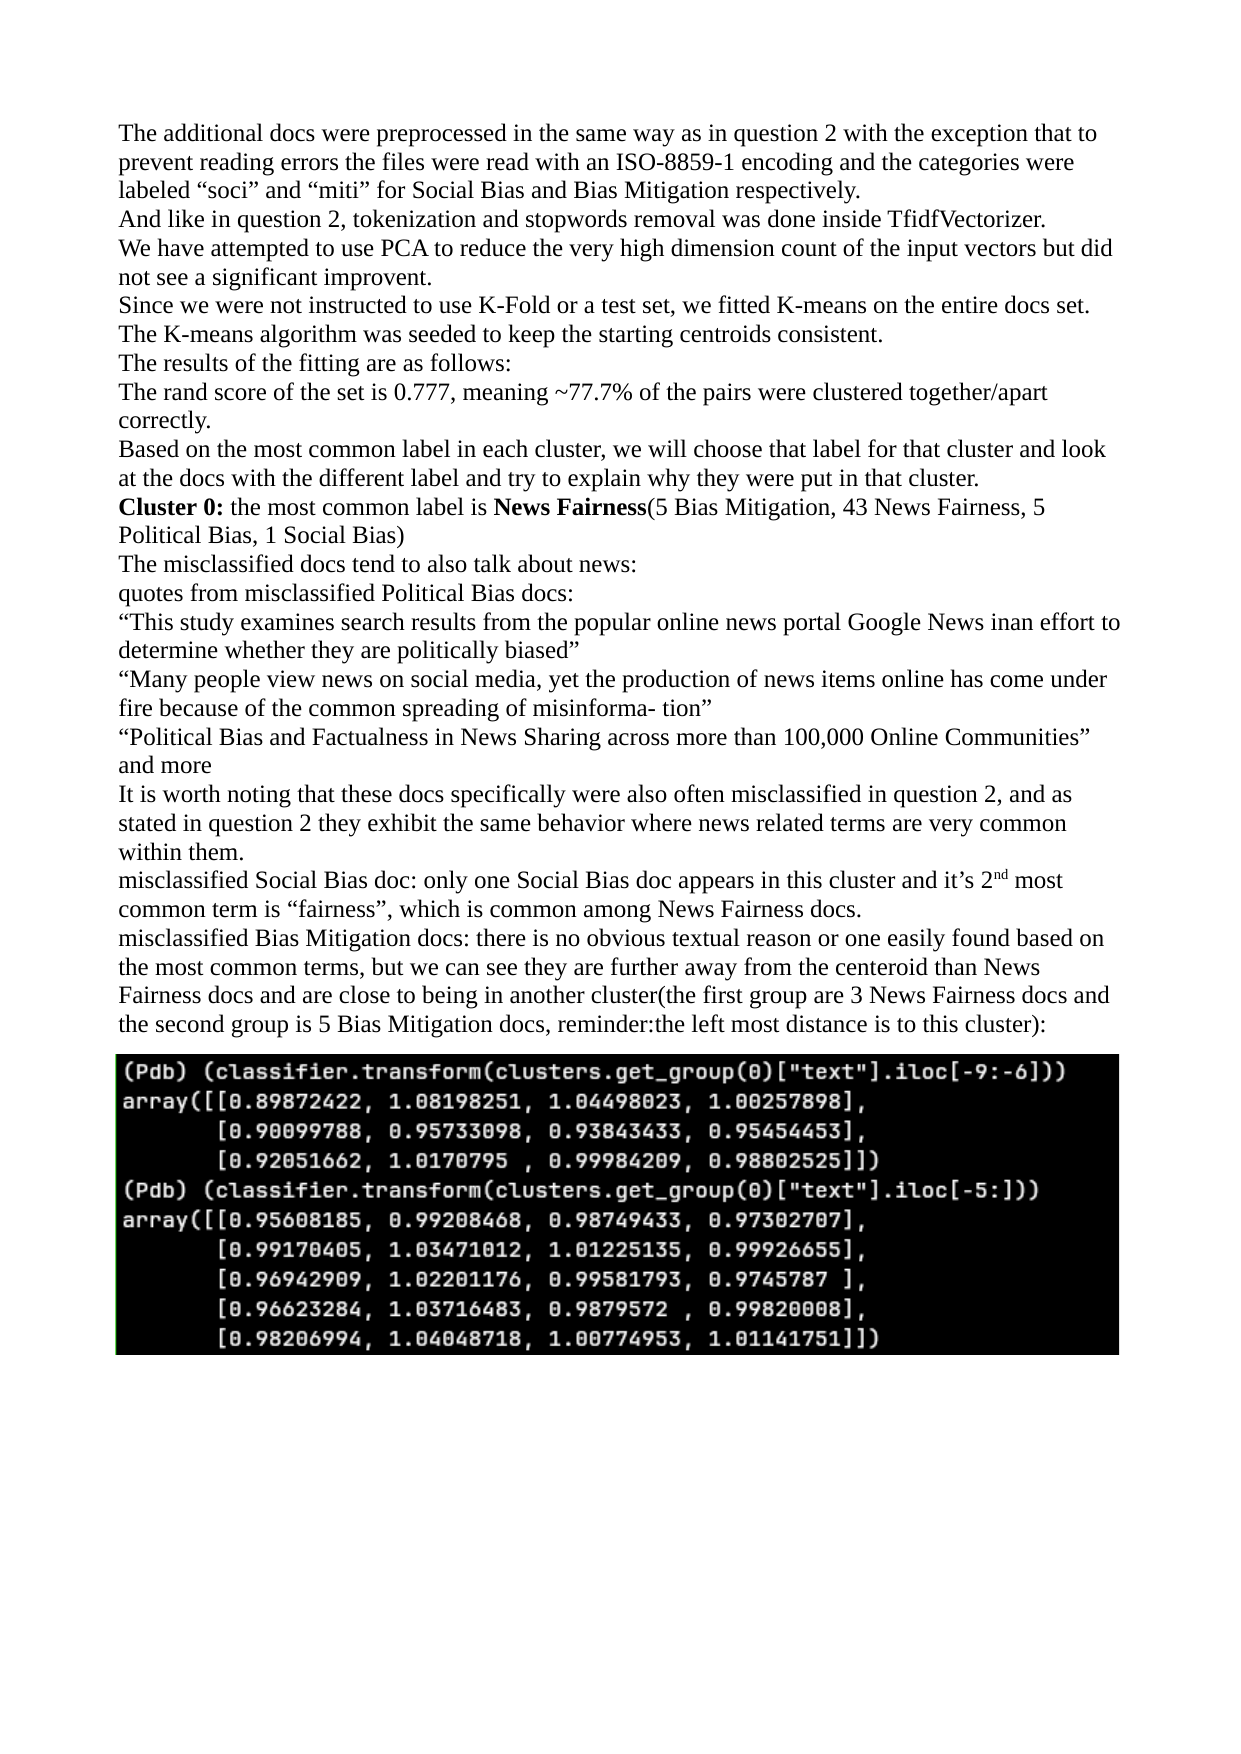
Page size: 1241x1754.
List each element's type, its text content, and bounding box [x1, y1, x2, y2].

text and more [118, 751, 1122, 779]
text Since we were not instructed to use K-Fold or a test set, we fitted K-means on the entire docs set. [118, 291, 1122, 319]
text The misclassified docs tend to also talk about news: [118, 549, 1122, 578]
text misclassified Social Bias doc: only one Social Bias doc appears in this cluster and it’s 2nd most common term is “fairness”, which is common among News Fairness docs. [118, 866, 1122, 923]
text We have attempted to use PCA to reduce the very high dimension count of the input vectors but did not see a significant improvent. [118, 233, 1122, 291]
text “Political Bias and Factualness in News Sharing across more than 100,000 Online Communities” [118, 722, 1122, 751]
text The K-means algorithm was seeded to keep the starting centroids consistent. [118, 319, 1122, 348]
text The additional docs were preprocessed in the same way as in question 2 with the exception that to prevent reading errors the files were read with an ISO-8859-1 encoding and the categories were labeled “soci” and “miti” for Social Bias and Bias Mitigation respectively. [118, 118, 1122, 204]
text “Many people view news on social media, yet the production of news items online has come under fire because of the common spreading of misinforma- tion” [118, 664, 1122, 722]
text Based on the most common label in each cluster, we will choose that label for that cluster and look at the docs with the different label and try to explain why they were put in that cluster. [118, 434, 1122, 492]
text The rand score of the set is 0.777, meaning ~77.7% of the pairs were clustered together/apart correctly. [118, 377, 1122, 434]
text misclassified Bias Mitigation docs: there is no obvious textual reason or one easily found based on the most common terms, but we can see they are further away from the centeroid than News Fairness docs and are close to being in another cluster(the first group are 3 News Fairness docs and the second group is 5 Bias Mitigation docs, reminder:the left most distance is to this cluster): [118, 923, 1122, 1038]
picture [115, 1054, 1120, 1355]
text It is worth noting that these docs specifically were also often misclassified in question 2, and as stated in question 2 they exhibit the same behavior where news related terms are very common within them. [118, 779, 1122, 866]
text “This study examines search results from the popular online news portal Google News inan effort to determine whether they are politically biased” [118, 607, 1122, 664]
text The results of the fitting are as follows: [118, 348, 1122, 377]
text Cluster 0: the most common label is News Fairness(5 Bias Mitigation, 43 News Fairness, 5 Political Bias, 1 Social Bias) [118, 492, 1122, 549]
text And like in question 2, tokenization and stopwords removal was done inside TfidfVectorizer. [118, 204, 1122, 233]
text quotes from misclassified Political Bias docs: [118, 578, 1122, 607]
